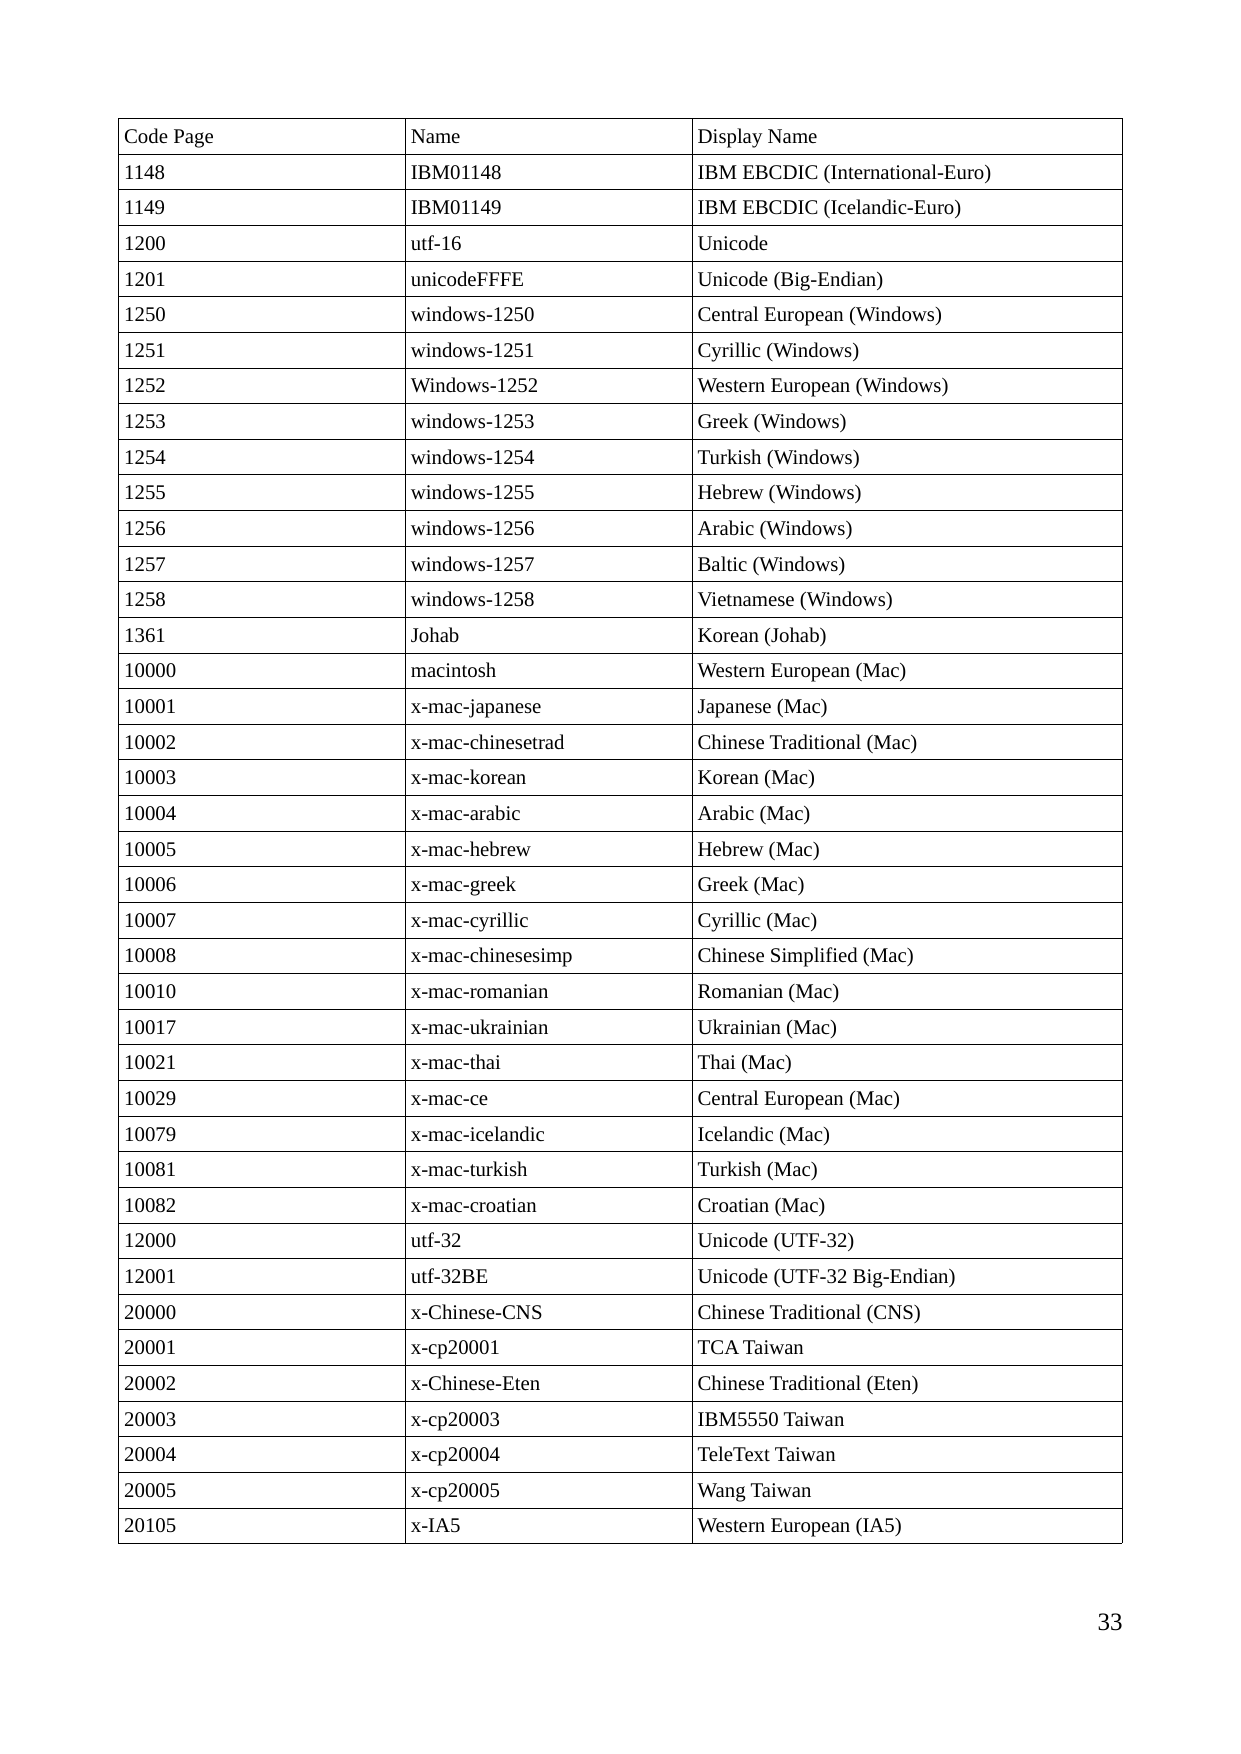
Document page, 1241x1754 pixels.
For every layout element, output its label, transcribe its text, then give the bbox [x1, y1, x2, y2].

table_cell 20002 [119, 1366, 405, 1401]
table_cell TeleText Taiwan [693, 1437, 1122, 1472]
table_cell x-IA5 [406, 1509, 692, 1543]
table_cell x-cp20003 [406, 1402, 692, 1436]
table_cell 1200 [119, 226, 405, 261]
table_cell 10021 [119, 1045, 405, 1080]
table_cell 20004 [119, 1437, 405, 1472]
table_cell Central European (Mac) [693, 1081, 1122, 1116]
table_cell Western European (Windows) [693, 369, 1122, 403]
table_cell Arabic (Windows) [693, 511, 1122, 546]
table_cell x-cp20001 [406, 1330, 692, 1365]
table_cell x-mac-korean [406, 760, 692, 795]
table_cell Korean (Johab) [693, 618, 1122, 652]
table_cell 10007 [119, 903, 405, 937]
table_cell x-cp20005 [406, 1473, 692, 1507]
table_cell 1258 [119, 582, 405, 617]
table_header Code Page [119, 119, 405, 154]
table_cell 1148 [119, 155, 405, 189]
table_cell Greek (Windows) [693, 404, 1122, 439]
table_cell x-cp20004 [406, 1437, 692, 1472]
table_cell Arabic (Mac) [693, 796, 1122, 831]
table_cell Thai (Mac) [693, 1045, 1122, 1080]
table_cell x-mac-chinesetrad [406, 725, 692, 759]
table_cell x-mac-hebrew [406, 832, 692, 866]
table_cell windows-1256 [406, 511, 692, 546]
table_cell x-Chinese-Eten [406, 1366, 692, 1401]
table_cell utf-32 [406, 1224, 692, 1258]
table_cell Cyrillic (Mac) [693, 903, 1122, 937]
table_cell Unicode (Big-Endian) [693, 262, 1122, 296]
table_cell Turkish (Mac) [693, 1152, 1122, 1187]
table_cell x-mac-cyrillic [406, 903, 692, 937]
table_cell 10001 [119, 689, 405, 724]
table_cell x-mac-chinesesimp [406, 939, 692, 973]
table_cell windows-1258 [406, 582, 692, 617]
table_cell Hebrew (Mac) [693, 832, 1122, 866]
table_cell 1254 [119, 440, 405, 474]
table_cell 10082 [119, 1188, 405, 1222]
table_cell 10010 [119, 974, 405, 1009]
table_cell Icelandic (Mac) [693, 1117, 1122, 1151]
table_cell IBM01148 [406, 155, 692, 189]
table_cell windows-1250 [406, 297, 692, 332]
table_cell 12001 [119, 1259, 405, 1294]
table_cell 10000 [119, 654, 405, 688]
table_cell windows-1251 [406, 333, 692, 367]
table_cell Johab [406, 618, 692, 652]
table_cell Romanian (Mac) [693, 974, 1122, 1009]
table_cell utf-32BE [406, 1259, 692, 1294]
table_cell Turkish (Windows) [693, 440, 1122, 474]
table_cell x-mac-icelandic [406, 1117, 692, 1151]
table_cell 10081 [119, 1152, 405, 1187]
table_cell 12000 [119, 1224, 405, 1258]
table_cell 1149 [119, 190, 405, 225]
table_cell 20001 [119, 1330, 405, 1365]
table_cell IBM5550 Taiwan [693, 1402, 1122, 1436]
table_cell Chinese Simplified (Mac) [693, 939, 1122, 973]
table_cell utf-16 [406, 226, 692, 261]
table_cell x-mac-japanese [406, 689, 692, 724]
table_cell Japanese (Mac) [693, 689, 1122, 724]
table_cell Hebrew (Windows) [693, 475, 1122, 510]
table_cell x-mac-ce [406, 1081, 692, 1116]
table_cell Chinese Traditional (CNS) [693, 1295, 1122, 1329]
table_cell 1257 [119, 547, 405, 581]
table_cell 1255 [119, 475, 405, 510]
table_cell 20003 [119, 1402, 405, 1436]
table_cell 20000 [119, 1295, 405, 1329]
table_cell Unicode [693, 226, 1122, 261]
table_cell Wang Taiwan [693, 1473, 1122, 1507]
table_cell 1252 [119, 369, 405, 403]
table_cell 10006 [119, 867, 405, 902]
table_cell Ukrainian (Mac) [693, 1010, 1122, 1044]
table_cell Unicode (UTF-32) [693, 1224, 1122, 1258]
table_cell x-mac-arabic [406, 796, 692, 831]
table_cell 10029 [119, 1081, 405, 1116]
table_cell 10003 [119, 760, 405, 795]
table_cell IBM01149 [406, 190, 692, 225]
table_cell x-mac-greek [406, 867, 692, 902]
table_cell windows-1254 [406, 440, 692, 474]
table_cell Western European (IA5) [693, 1509, 1122, 1543]
table_cell Unicode (UTF-32 Big-Endian) [693, 1259, 1122, 1294]
table_cell Greek (Mac) [693, 867, 1122, 902]
table_cell 20005 [119, 1473, 405, 1507]
table_cell x-mac-thai [406, 1045, 692, 1080]
table_cell 1201 [119, 262, 405, 296]
table_cell TCA Taiwan [693, 1330, 1122, 1365]
table_cell 10004 [119, 796, 405, 831]
table_cell Baltic (Windows) [693, 547, 1122, 581]
table_cell windows-1253 [406, 404, 692, 439]
table_cell 1256 [119, 511, 405, 546]
table_cell Chinese Traditional (Eten) [693, 1366, 1122, 1401]
table_cell 1361 [119, 618, 405, 652]
table_cell Croatian (Mac) [693, 1188, 1122, 1222]
table_cell x-mac-romanian [406, 974, 692, 1009]
table_cell 10002 [119, 725, 405, 759]
table_cell Central European (Windows) [693, 297, 1122, 332]
table_header Name [406, 119, 692, 154]
table_cell Vietnamese (Windows) [693, 582, 1122, 617]
table_cell Windows-1252 [406, 369, 692, 403]
table_cell Cyrillic (Windows) [693, 333, 1122, 367]
table_header Display Name [693, 119, 1122, 154]
table_cell windows-1255 [406, 475, 692, 510]
table_cell unicodeFFFE [406, 262, 692, 296]
table_cell windows-1257 [406, 547, 692, 581]
table_cell IBM EBCDIC (Icelandic-Euro) [693, 190, 1122, 225]
table_cell IBM EBCDIC (International-Euro) [693, 155, 1122, 189]
table_cell 10017 [119, 1010, 405, 1044]
table_cell 1250 [119, 297, 405, 332]
table_cell x-mac-ukrainian [406, 1010, 692, 1044]
table_cell Korean (Mac) [693, 760, 1122, 795]
table_cell Western European (Mac) [693, 654, 1122, 688]
table_cell x-mac-turkish [406, 1152, 692, 1187]
table_cell Chinese Traditional (Mac) [693, 725, 1122, 759]
table_cell 1251 [119, 333, 405, 367]
table_cell 10079 [119, 1117, 405, 1151]
table_cell 1253 [119, 404, 405, 439]
table_cell macintosh [406, 654, 692, 688]
table_cell 10005 [119, 832, 405, 866]
table_cell 10008 [119, 939, 405, 973]
table_cell x-Chinese-CNS [406, 1295, 692, 1329]
table_cell x-mac-croatian [406, 1188, 692, 1222]
table_cell 20105 [119, 1509, 405, 1543]
